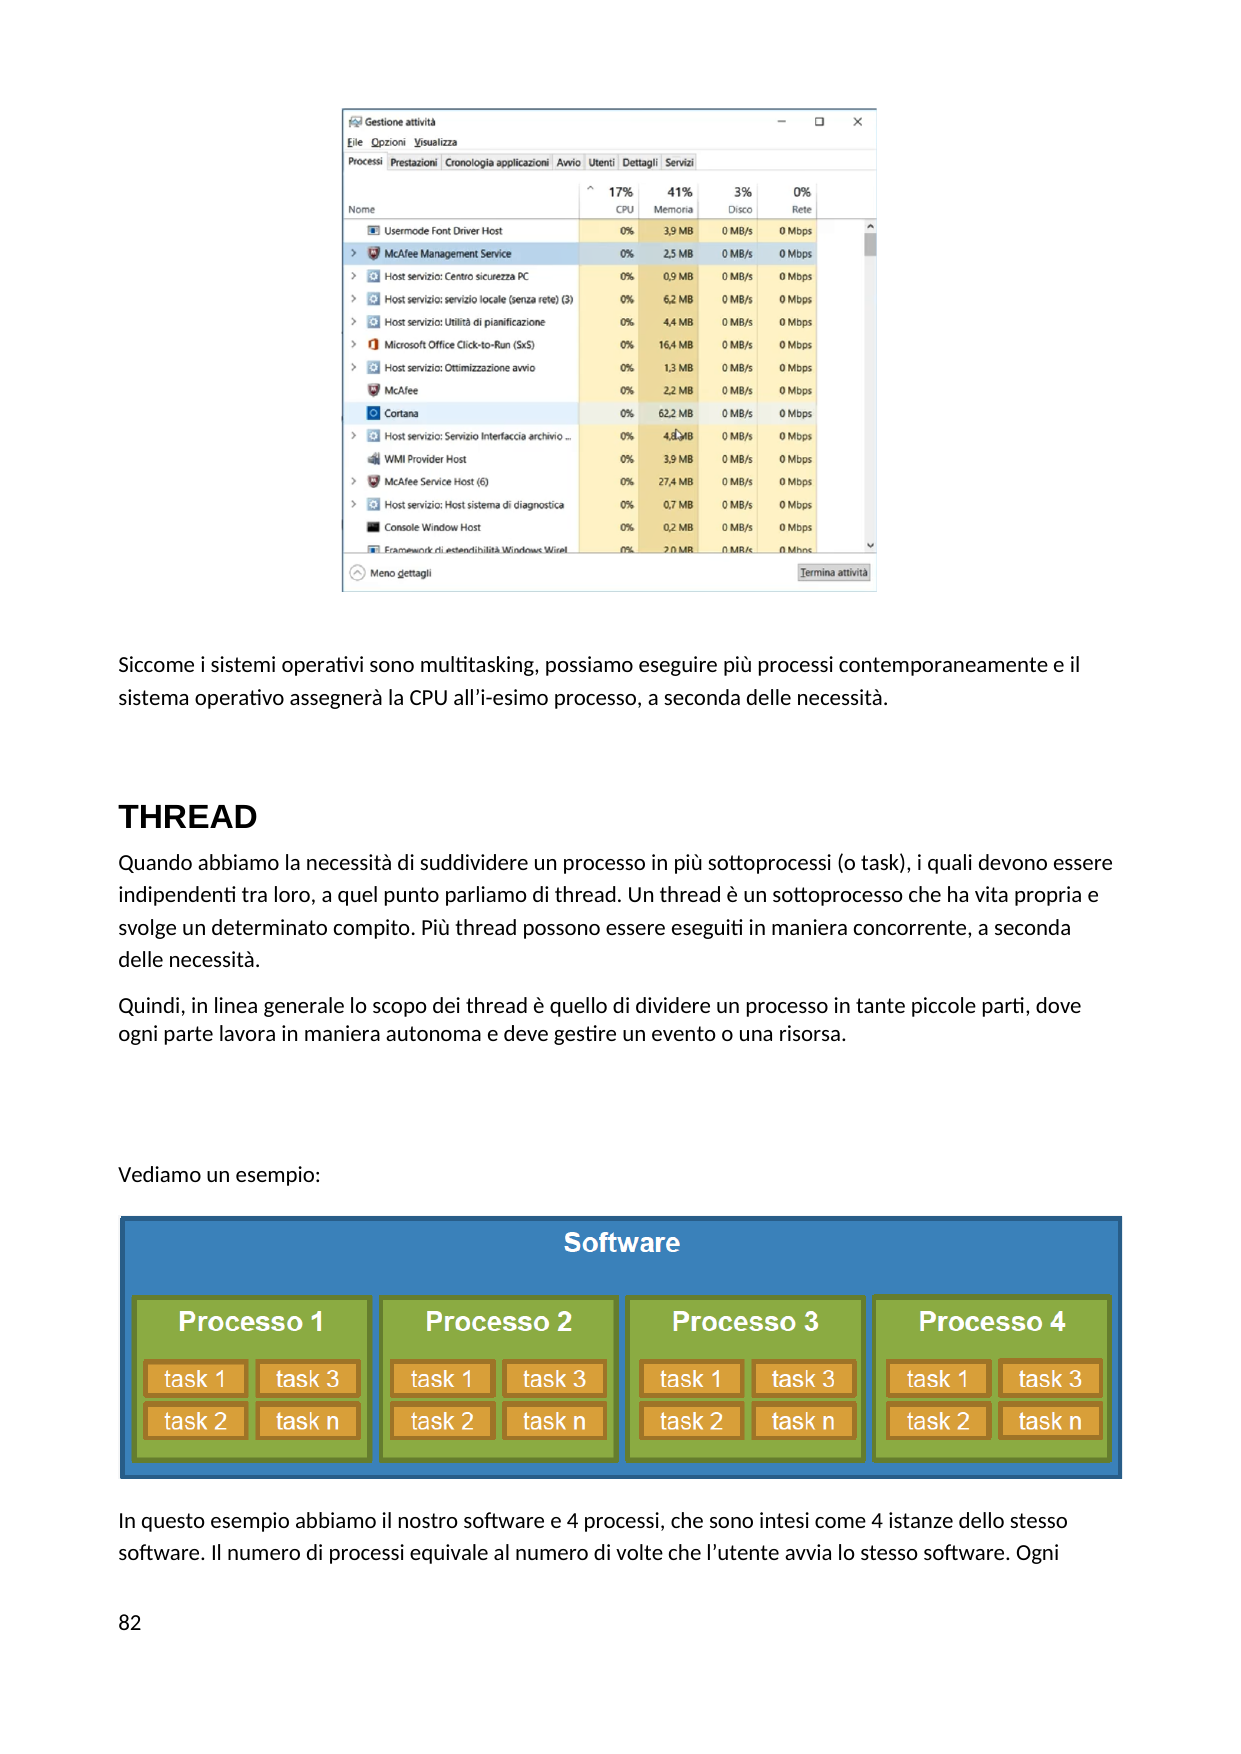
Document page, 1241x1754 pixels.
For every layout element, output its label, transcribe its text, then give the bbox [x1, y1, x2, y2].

subtitle THREAD [118, 797, 1122, 836]
picture [341, 108, 877, 592]
text In questo esempio abbiamo il nostro software e 4 processi, che sono intesi come 4 istanze dello stesso software. Il numero di processi equivale al numero di volte che l’utente avvia lo stesso software. Ogni [118, 1506, 1122, 1566]
text Quando abbiamo la necessità di suddividere un processo in più sottoprocessi (o task), i quali devono essere indipendenti tra loro, a quel punto parliamo di thread. Un thread è un sottoprocesso che ha vita propria e svolge un determinato compito. Più thread possono essere eseguiti in maniera concorrente, a seconda delle necessità. [118, 848, 1122, 973]
text Vediamo un esempio: [118, 1160, 1122, 1188]
picture [118, 1215, 1123, 1479]
text Siccome i sistemi operativi sono multitasking, possiamo eseguire più processi contemporaneamente e il sistema operativo assegnerà la CPU all’i-esimo processo, a seconda delle necessità. [118, 651, 1122, 711]
text Quindi, in linea generale lo scopo dei thread è quello di dividere un processo in tante piccole parti, dove ogni parte lavora in maniera autonoma e deve gestire un evento o una risorsa. [118, 992, 1122, 1048]
